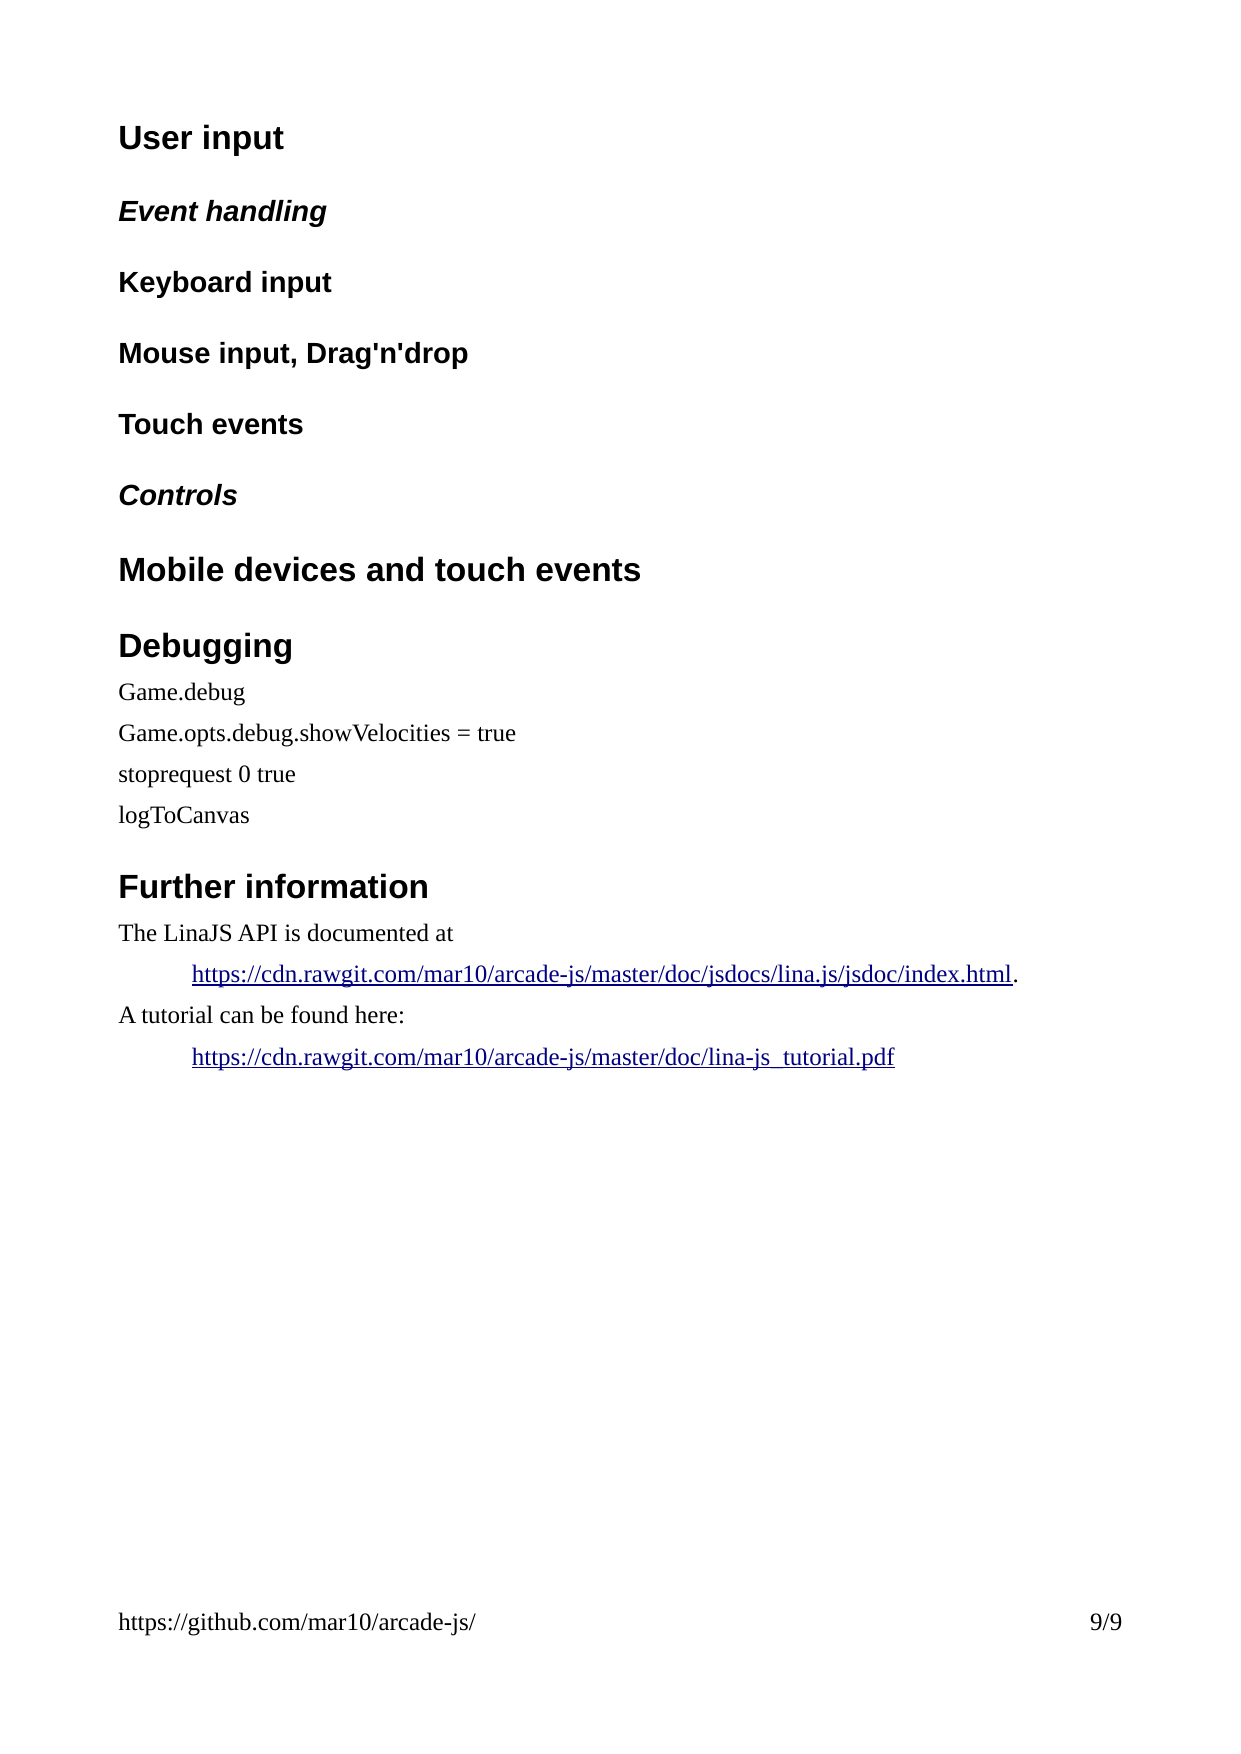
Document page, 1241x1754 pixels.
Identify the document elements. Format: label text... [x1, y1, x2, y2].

text Game.debug [118, 677, 1122, 706]
subtitle Touch events [118, 407, 1122, 441]
subtitle Event handling [118, 194, 1122, 228]
subtitle Further information [118, 867, 1122, 905]
text stoprequest 0 true [118, 759, 1122, 788]
subtitle Mobile devices and touch events [118, 549, 1122, 588]
text logToCanvas [118, 801, 1122, 829]
subtitle Debugging [118, 626, 1122, 664]
subtitle Keyboard input [118, 265, 1122, 299]
text https://cdn.rawgit.com/mar10/arcade-js/master/doc/lina-js_tutorial.pdf [118, 1042, 1122, 1070]
subtitle User input [118, 118, 1122, 157]
text The LinaJS API is documented at [118, 918, 1122, 947]
subtitle Controls [118, 478, 1122, 512]
text A tutorial can be found here: [118, 1000, 1122, 1029]
text Game.opts.debug.showVelocities = true [118, 718, 1122, 747]
subtitle Mouse input, Drag'n'drop [118, 336, 1122, 370]
text https://cdn.rawgit.com/mar10/arcade-js/master/doc/jsdocs/lina.js/jsdoc/index.html. [118, 959, 1122, 988]
